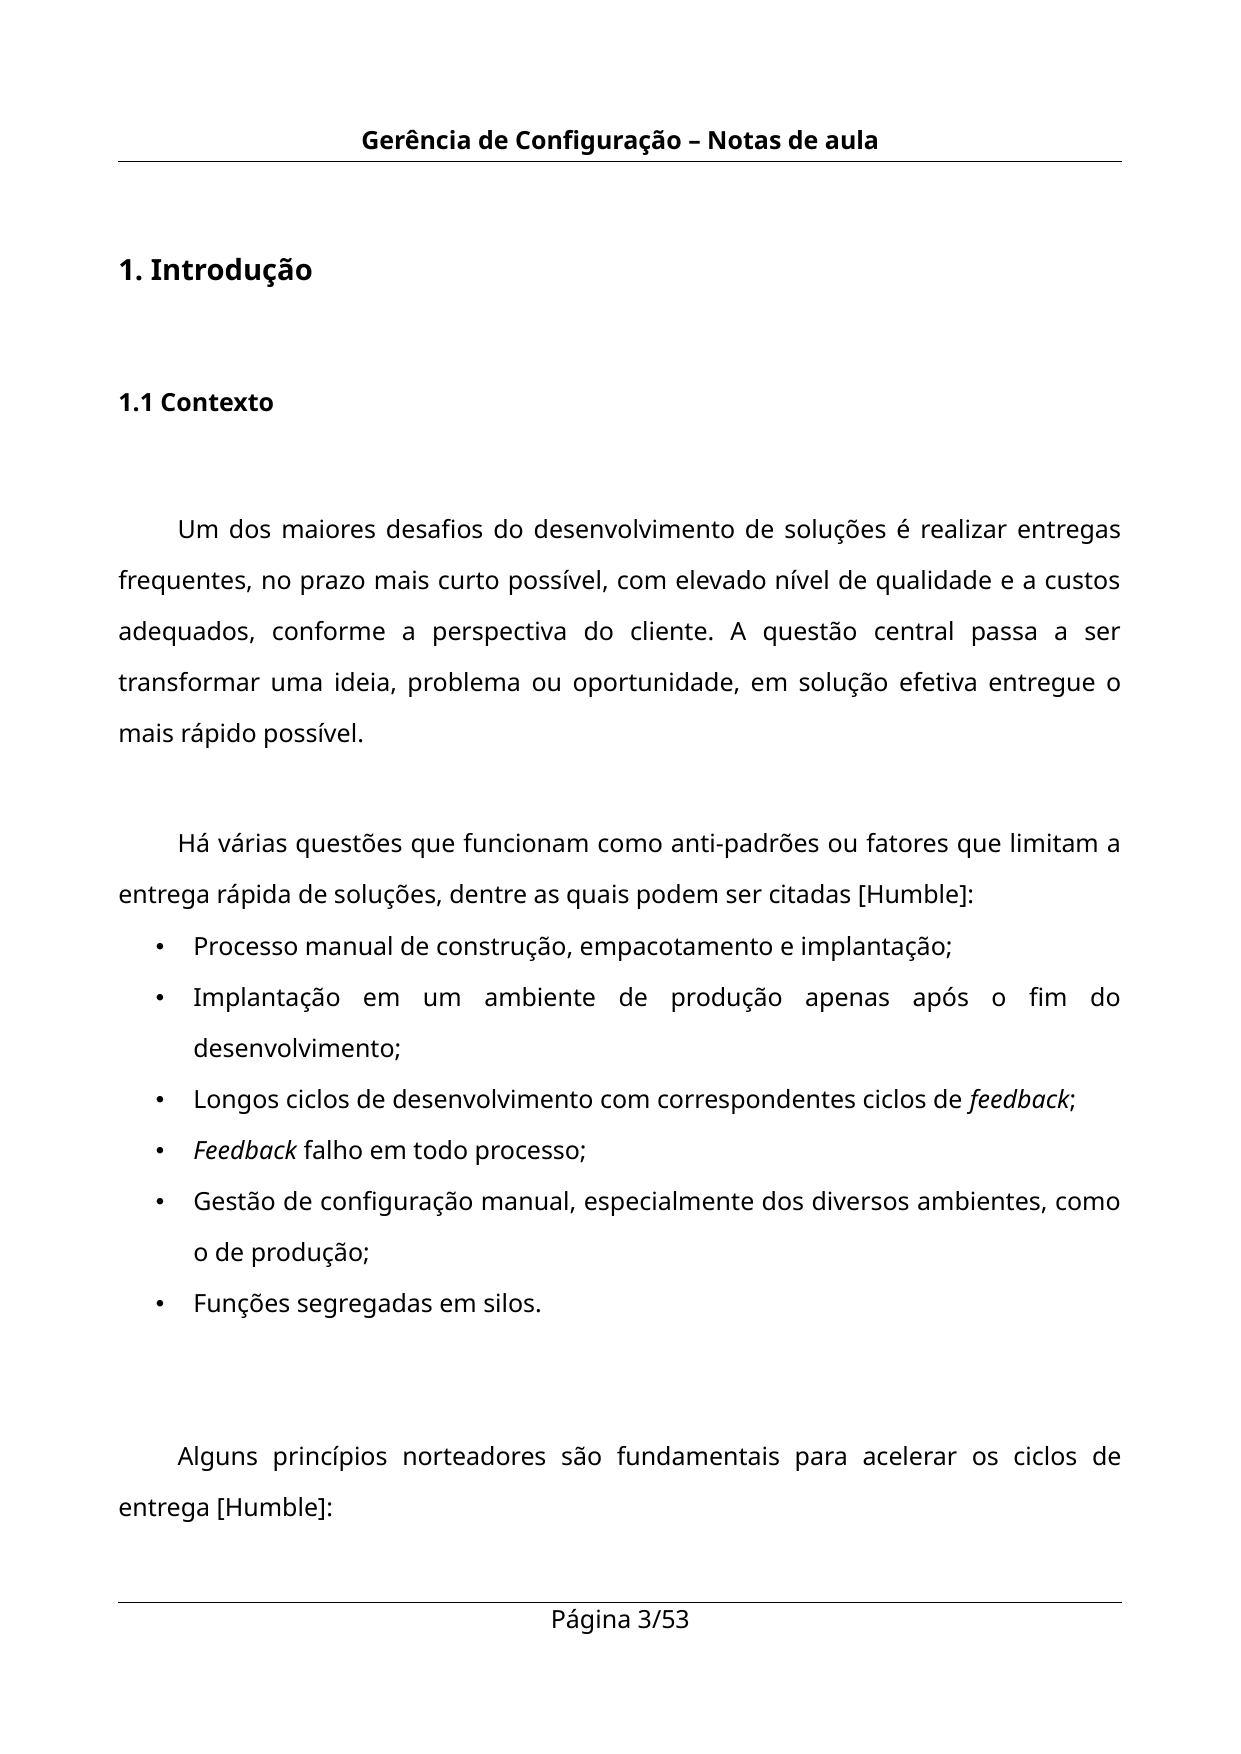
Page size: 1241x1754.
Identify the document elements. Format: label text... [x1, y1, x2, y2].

subtitle 1. Introdução [118, 249, 1122, 289]
list Gestão de configuração manual, especialmente dos diversos ambientes, como o de produção; [156, 1183, 1122, 1268]
list Processo manual de construção, empacotamento e implantação; [156, 928, 1122, 962]
list Funções segregadas em silos. [156, 1285, 1122, 1319]
text Alguns princípios norteadores são fundamentais para acelerar os ciclos de entrega [Humble]: [118, 1439, 1122, 1524]
subtitle 1.1 Contexto [118, 384, 1122, 419]
list Feedback falho em todo processo; [156, 1132, 1122, 1166]
text Há várias questões que funcionam como anti-padrões ou fatores que limitam a entrega rápida de soluções, dentre as quais podem ser citadas [Humble]: [118, 826, 1122, 911]
text Um dos maiores desafios do desenvolvimento de soluções é realizar entregas frequentes, no prazo mais curto possível, com elevado nível de qualidade e a custos adequados, conforme a perspectiva do cliente. A questão central passa a ser transformar uma ideia, problema ou oportunidade, em solução efetiva entregue o mais rápido possível. [118, 512, 1122, 750]
list Longos ciclos de desenvolvimento com correspondentes ciclos de feedback; [156, 1081, 1122, 1115]
list Implantação em um ambiente de produção apenas após o fim do desenvolvimento; [156, 979, 1122, 1064]
